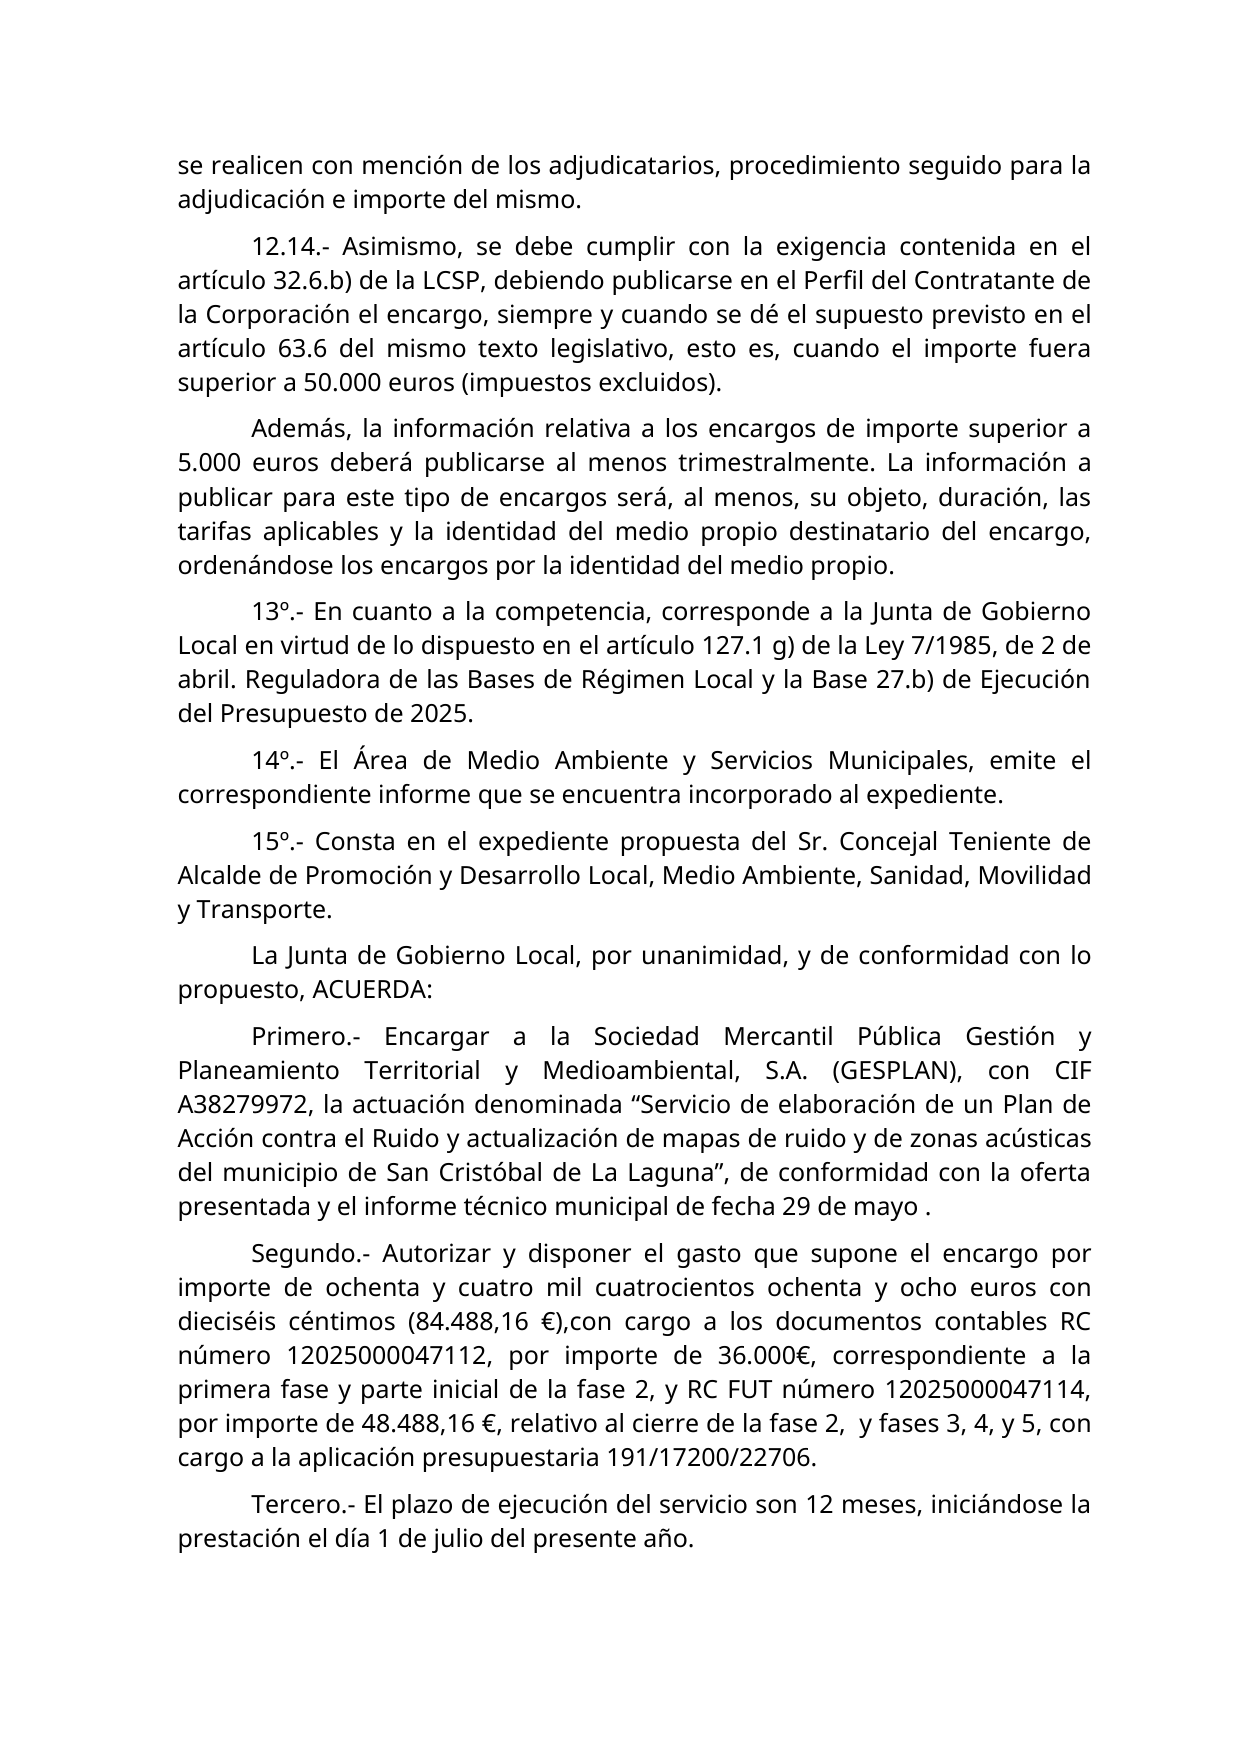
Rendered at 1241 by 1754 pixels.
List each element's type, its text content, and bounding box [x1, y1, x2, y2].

text 13º.- En cuanto a la competencia, corresponde a la Junta de Gobierno Local en virtud de lo dispuesto en el artículo 127.1 g) de la Ley 7/1985, de 2 de abril. Reguladora de las Bases de Régimen Local y la Base 27.b) de Ejecución del Presupuesto de 2025. [177, 594, 1093, 730]
text 15º.- Consta en el expediente propuesta del Sr. Concejal Teniente de Alcalde de Promoción y Desarrollo Local, Medio Ambiente, Sanidad, Movilidad y Transporte. [177, 823, 1093, 925]
text se realicen con mención de los adjudicatarios, procedimiento seguido para la adjudicación e importe del mismo. [177, 148, 1093, 216]
text Primero.- Encargar a la Sociedad Mercantil Pública Gestión y Planeamiento Territorial y Medioambiental, S.A. (GESPLAN), con CIF A38279972, la actuación denominada “Servicio de elaboración de un Plan de Acción contra el Ruido y actualización de mapas de ruido y de zonas acústicas del municipio de San Cristóbal de La Laguna”, de conformidad con la oferta presentada y el informe técnico municipal de fecha 29 de mayo . [177, 1018, 1093, 1223]
text Además, la información relativa a los encargos de importe superior a 5.000 euros deberá publicarse al menos trimestralmente. La información a publicar para este tipo de encargos será, al menos, su objeto, duración, las tarifas aplicables y la identidad del medio propio destinatario del encargo, ordenándose los encargos por la identidad del medio propio. [177, 411, 1093, 581]
text 12.14.- Asimismo, se debe cumplir con la exigencia contenida en el artículo 32.6.b) de la LCSP, debiendo publicarse en el Perfil del Contratante de la Corporación el encargo, siempre y cuando se dé el supuesto previsto en el artículo 63.6 del mismo texto legislativo, esto es, cuando el importe fuera superior a 50.000 euros (impuestos excluidos). [177, 228, 1093, 398]
text Segundo.- Autorizar y disponer el gasto que supone el encargo por importe de ochenta y cuatro mil cuatrocientos ochenta y ocho euros con dieciséis céntimos (84.488,16 €),con cargo a los documentos contables RC número 12025000047112, por importe de 36.000€, correspondiente a la primera fase y parte inicial de la fase 2, y RC FUT número 12025000047114, por importe de 48.488,16 €, relativo al cierre de la fase 2, y fases 3, 4, y 5, con cargo a la aplicación presupuestaria 191/17200/22706. [177, 1235, 1093, 1474]
text 14º.- El Área de Medio Ambiente y Servicios Municipales, emite el correspondiente informe que se encuentra incorporado al expediente. [177, 743, 1093, 811]
text La Junta de Gobierno Local, por unanimidad, y de conformidad con lo propuesto, ACUERDA: [177, 938, 1093, 1006]
text Tercero.- El plazo de ejecución del servicio son 12 meses, iniciándose la prestación el día 1 de julio del presente año. [177, 1486, 1093, 1554]
